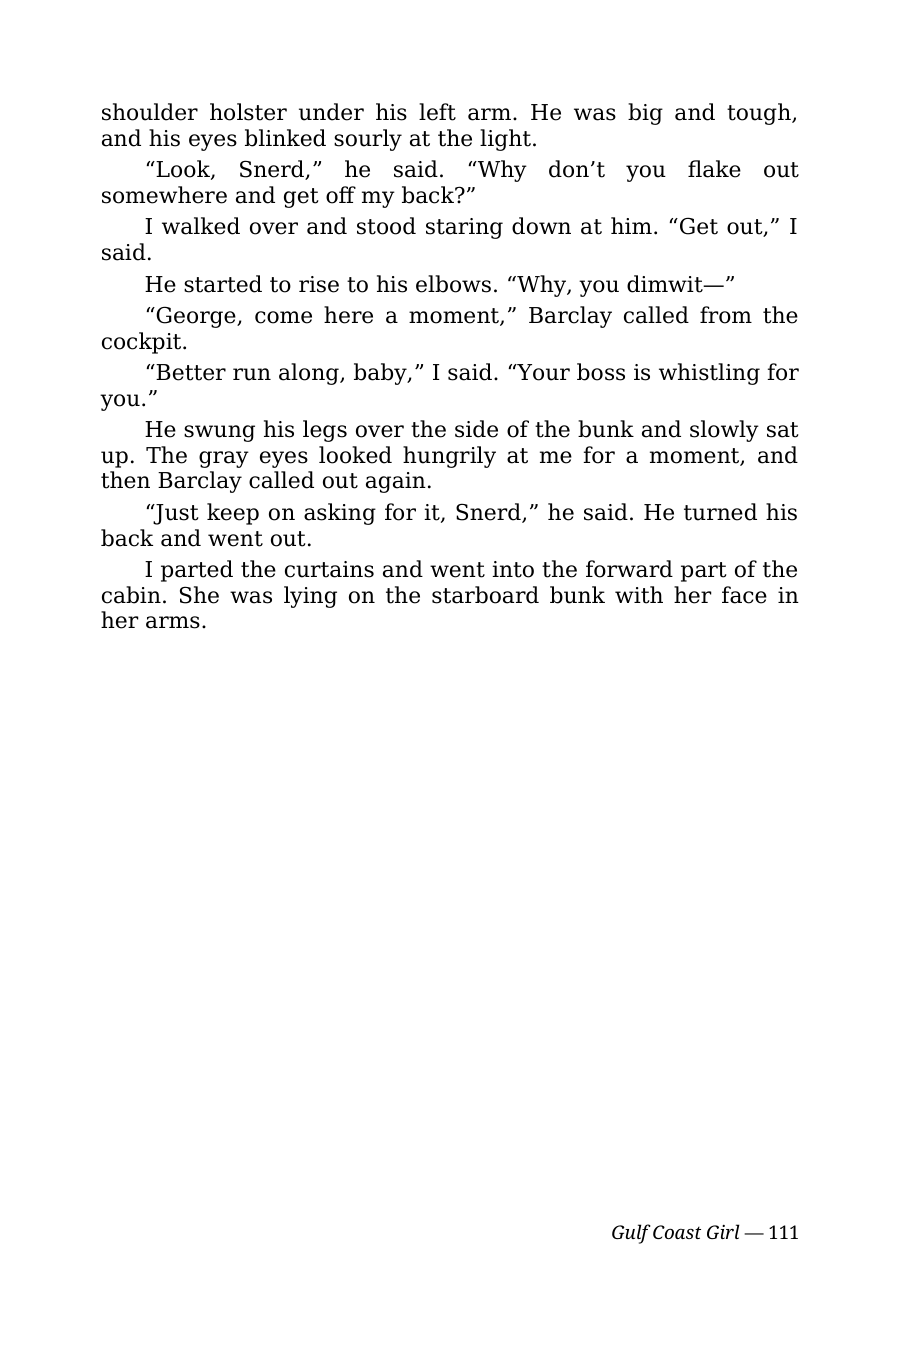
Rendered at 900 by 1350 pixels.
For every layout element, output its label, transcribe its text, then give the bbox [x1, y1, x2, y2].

text He started to rise to his elbows. “Why, you dimwit—” [101, 272, 799, 297]
text “George, come here a moment,” Barclay called from the cockpit. [101, 303, 799, 354]
text “Look, Snerd,” he said. “Why don’t you flake out somewhere and get off my back?” [101, 158, 799, 209]
text “Better run along, baby,” I said. “Your boss is whistling for you.” [101, 360, 799, 411]
text I parted the curtains and went into the forward part of the cabin. She was lying on the starboard bunk with her face in her arms. [101, 557, 799, 634]
text He swung his legs over the side of the bunk and slowly sat up. The gray eyes looked hungrily at me for a moment, and then Barclay called out again. [101, 417, 799, 494]
text I walked over and stood staring down at him. “Get out,” I said. [101, 215, 799, 266]
text “Just keep on asking for it, Snerd,” he said. He turned his back and went out. [101, 500, 799, 551]
text shoulder holster under his left arm. He was big and tough, and his eyes blinked sourly at the light. [101, 101, 799, 152]
